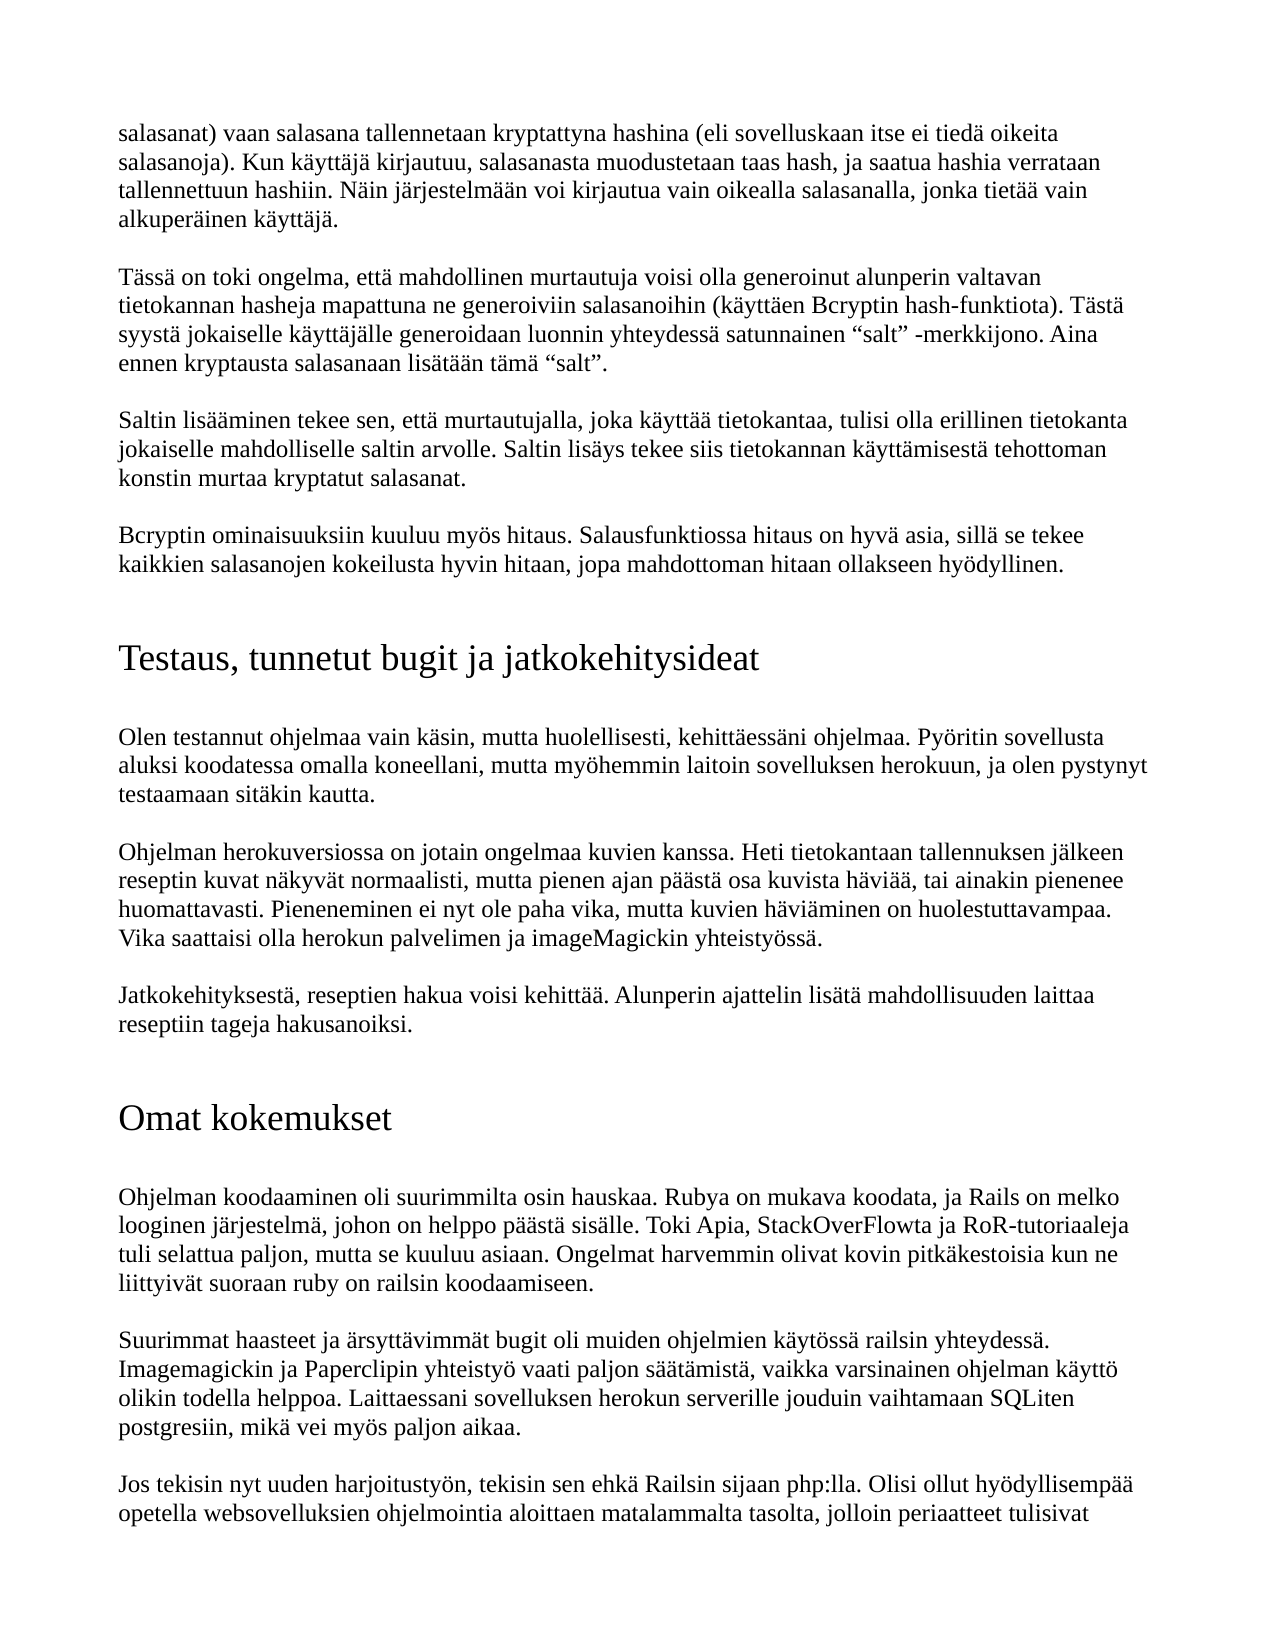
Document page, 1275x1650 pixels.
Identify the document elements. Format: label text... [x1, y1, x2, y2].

text Testaus, tunnetut bugit ja jatkokehitysideat [118, 636, 1157, 679]
text Ohjelman koodaaminen oli suurimmilta osin hauskaa. Rubya on mukava koodata, ja Rails on melko looginen järjestelmä, johon on helppo päästä sisälle. Toki Apia, StackOverFlowta ja RoR-tutoriaaleja tuli selattua paljon, mutta se kuuluu asiaan. Ongelmat harvemmin olivat kovin pitkäkestoisia kun ne liittyivät suoraan ruby on railsin koodaamiseen. [118, 1182, 1157, 1297]
text Bcryptin ominaisuuksiin kuuluu myös hitaus. Salausfunktiossa hitaus on hyvä asia, sillä se tekee kaikkien salasanojen kokeilusta hyvin hitaan, jopa mahdottoman hitaan ollakseen hyödyllinen. [118, 521, 1157, 578]
text Omat kokemukset [118, 1096, 1157, 1139]
text Tässä on toki ongelma, että mahdollinen murtautuja voisi olla generoinut alunperin valtavan tietokannan hasheja mapattuna ne generoiviin salasanoihin (käyttäen Bcryptin hash-funktiota). Tästä syystä jokaiselle käyttäjälle generoidaan luonnin yhteydessä satunnainen “salt” -merkkijono. Aina ennen kryptausta salasanaan lisätään tämä “salt”. [118, 262, 1157, 377]
text Olen testannut ohjelmaa vain käsin, mutta huolellisesti, kehittäessäni ohjelmaa. Pyöritin sovellusta aluksi koodatessa omalla koneellani, mutta myöhemmin laitoin sovelluksen herokuun, ja olen pystynyt testaamaan sitäkin kautta. [118, 722, 1157, 808]
text Ohjelman herokuversiossa on jotain ongelmaa kuvien kanssa. Heti tietokantaan tallennuksen jälkeen reseptin kuvat näkyvät normaalisti, mutta pienen ajan päästä osa kuvista häviää, tai ainakin pienenee huomattavasti. Pieneneminen ei nyt ole paha vika, mutta kuvien häviäminen on huolestuttavampaa. Vika saattaisi olla herokun palvelimen ja imageMagickin yhteistyössä. [118, 837, 1157, 952]
text Suurimmat haasteet ja ärsyttävimmät bugit oli muiden ohjelmien käytössä railsin yhteydessä. Imagemagickin ja Paperclipin yhteistyö vaati paljon säätämistä, vaikka varsinainen ohjelman käyttö olikin todella helppoa. Laittaessani sovelluksen herokun serverille jouduin vaihtamaan SQLiten postgresiin, mikä vei myös paljon aikaa. [118, 1326, 1157, 1441]
text Jos tekisin nyt uuden harjoitustyön, tekisin sen ehkä Railsin sijaan php:lla. Olisi ollut hyödyllisempää opetella websovelluksien ohjelmointia aloittaen matalammalta tasolta, jolloin periaatteet tulisivat [118, 1469, 1157, 1527]
text Jatkokehityksestä, reseptien hakua voisi kehittää. Alunperin ajattelin lisätä mahdollisuuden laittaa reseptiin tageja hakusanoiksi. [118, 981, 1157, 1038]
text Saltin lisääminen tekee sen, että murtautujalla, joka käyttää tietokantaa, tulisi olla erillinen tietokanta jokaiselle mahdolliselle saltin arvolle. Saltin lisäys tekee siis tietokannan käyttämisestä tehottoman konstin murtaa kryptatut salasanat. [118, 406, 1157, 492]
text salasanat) vaan salasana tallennetaan kryptattyna hashina (eli sovelluskaan itse ei tiedä oikeita salasanoja). Kun käyttäjä kirjautuu, salasanasta muodustetaan taas hash, ja saatua hashia verrataan tallennettuun hashiin. Näin järjestelmään voi kirjautua vain oikealla salasanalla, jonka tietää vain alkuperäinen käyttäjä. [118, 118, 1157, 233]
